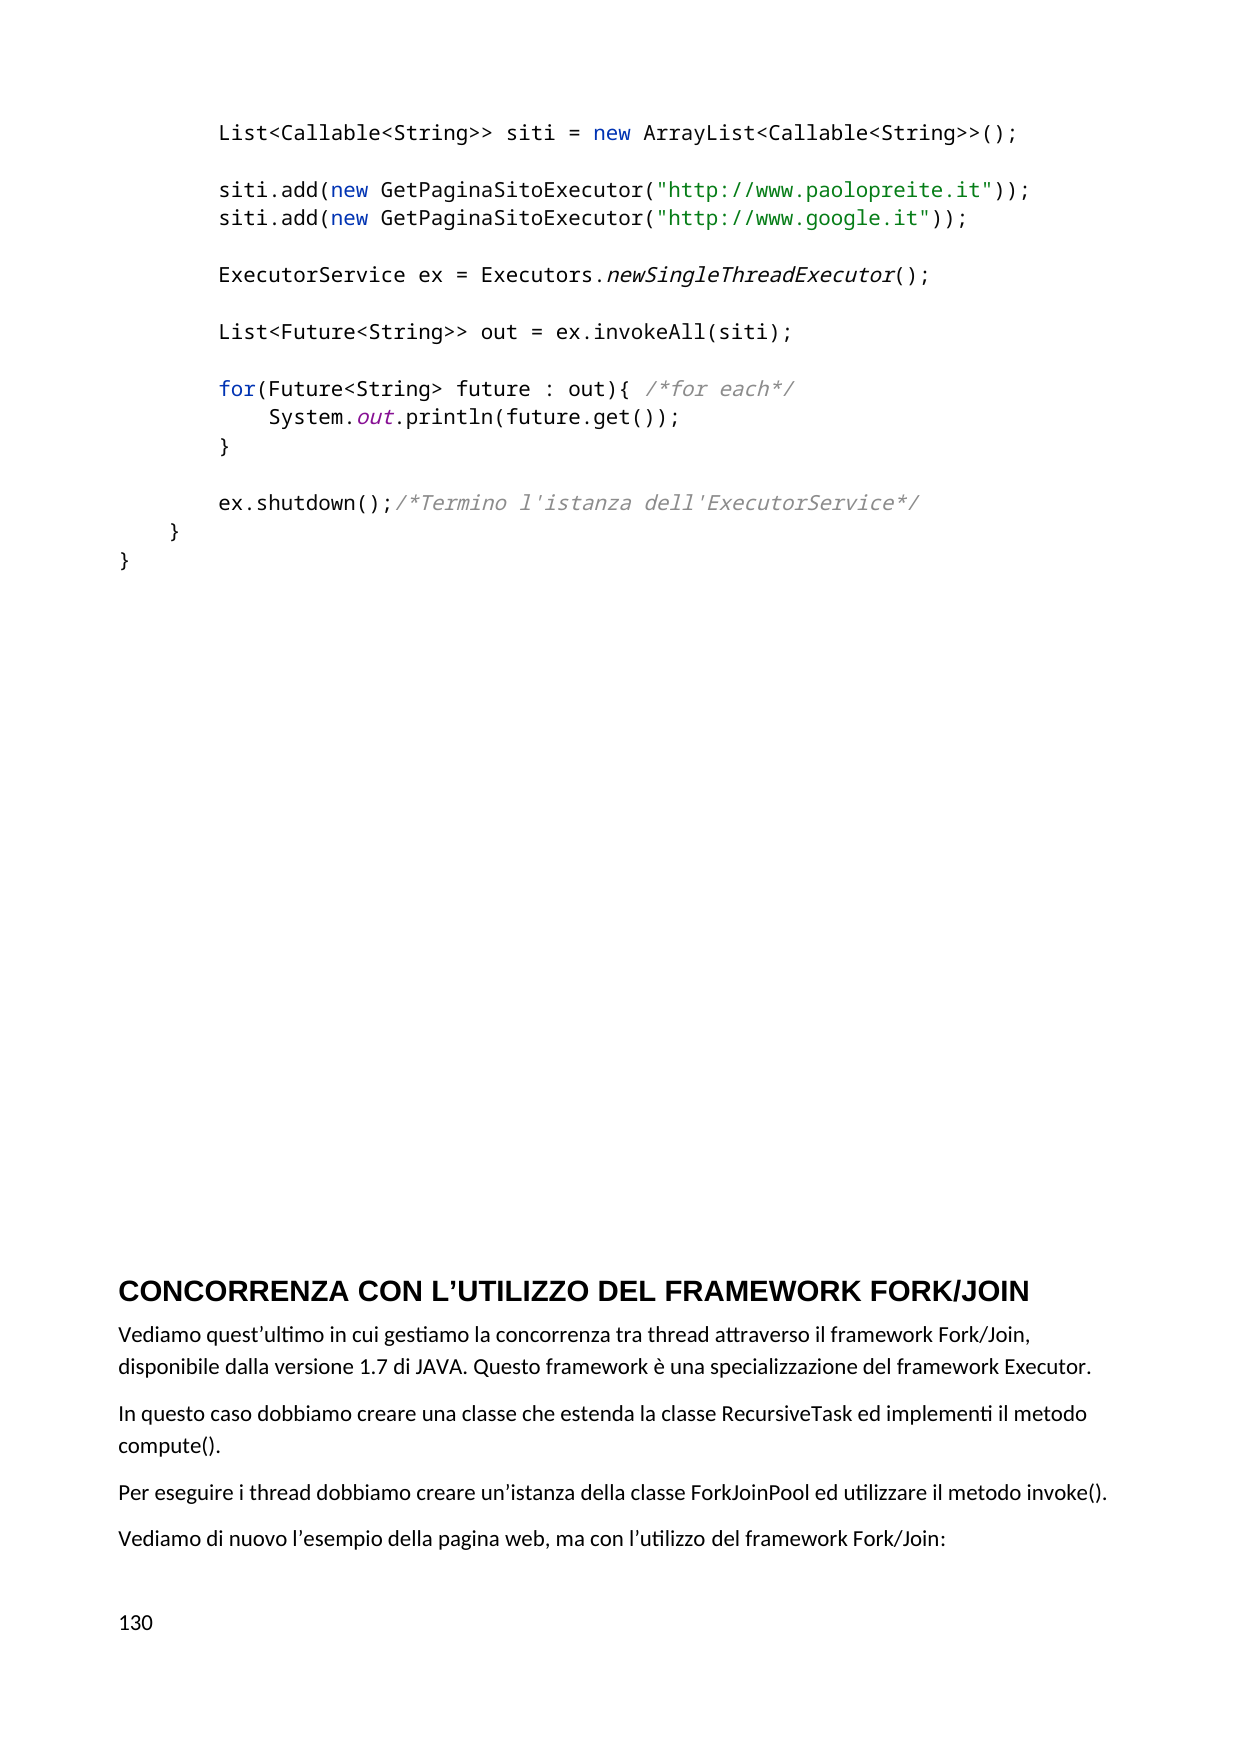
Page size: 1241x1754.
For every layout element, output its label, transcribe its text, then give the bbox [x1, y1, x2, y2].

subtitle CONCORRENZA CON L’UTILIZZO DEL FRAMEWORK FORK/JOIN [118, 1273, 1122, 1307]
text Per eseguire i thread dobbiamo creare un’istanza della classe ForkJoinPool ed utilizzare il metodo invoke(). [118, 1478, 1122, 1506]
text List<Callable<String>> siti = new ArrayList<Callable<String>>(); siti.add(new GetPaginaSitoExecutor("http://www.paolopreite.it")); siti.add(new GetPaginaSitoExecutor("http://www.google.it")); ExecutorService ex = Executors.newSingleThreadExecutor(); List<Future<String>> out = ex.invokeAll(siti); for(Future<String> future : out){ /*for each*/ System.out.println(future.get()); } ex.shutdown();/*Termino l'istanza dell'ExecutorService*/ } } [118, 118, 1122, 573]
text Vediamo quest’ultimo in cui gestiamo la concorrenza tra thread attraverso il framework Fork/Join, disponibile dalla versione 1.7 di JAVA. Questo framework è una specializzazione del framework Executor. [118, 1320, 1122, 1380]
text In questo caso dobbiamo creare una classe che estenda la classe RecursiveTask ed implementi il metodo compute(). [118, 1399, 1122, 1459]
text Vediamo di nuovo l’esempio della pagina web, ma con l’utilizzo del framework Fork/Join: [118, 1524, 1122, 1552]
